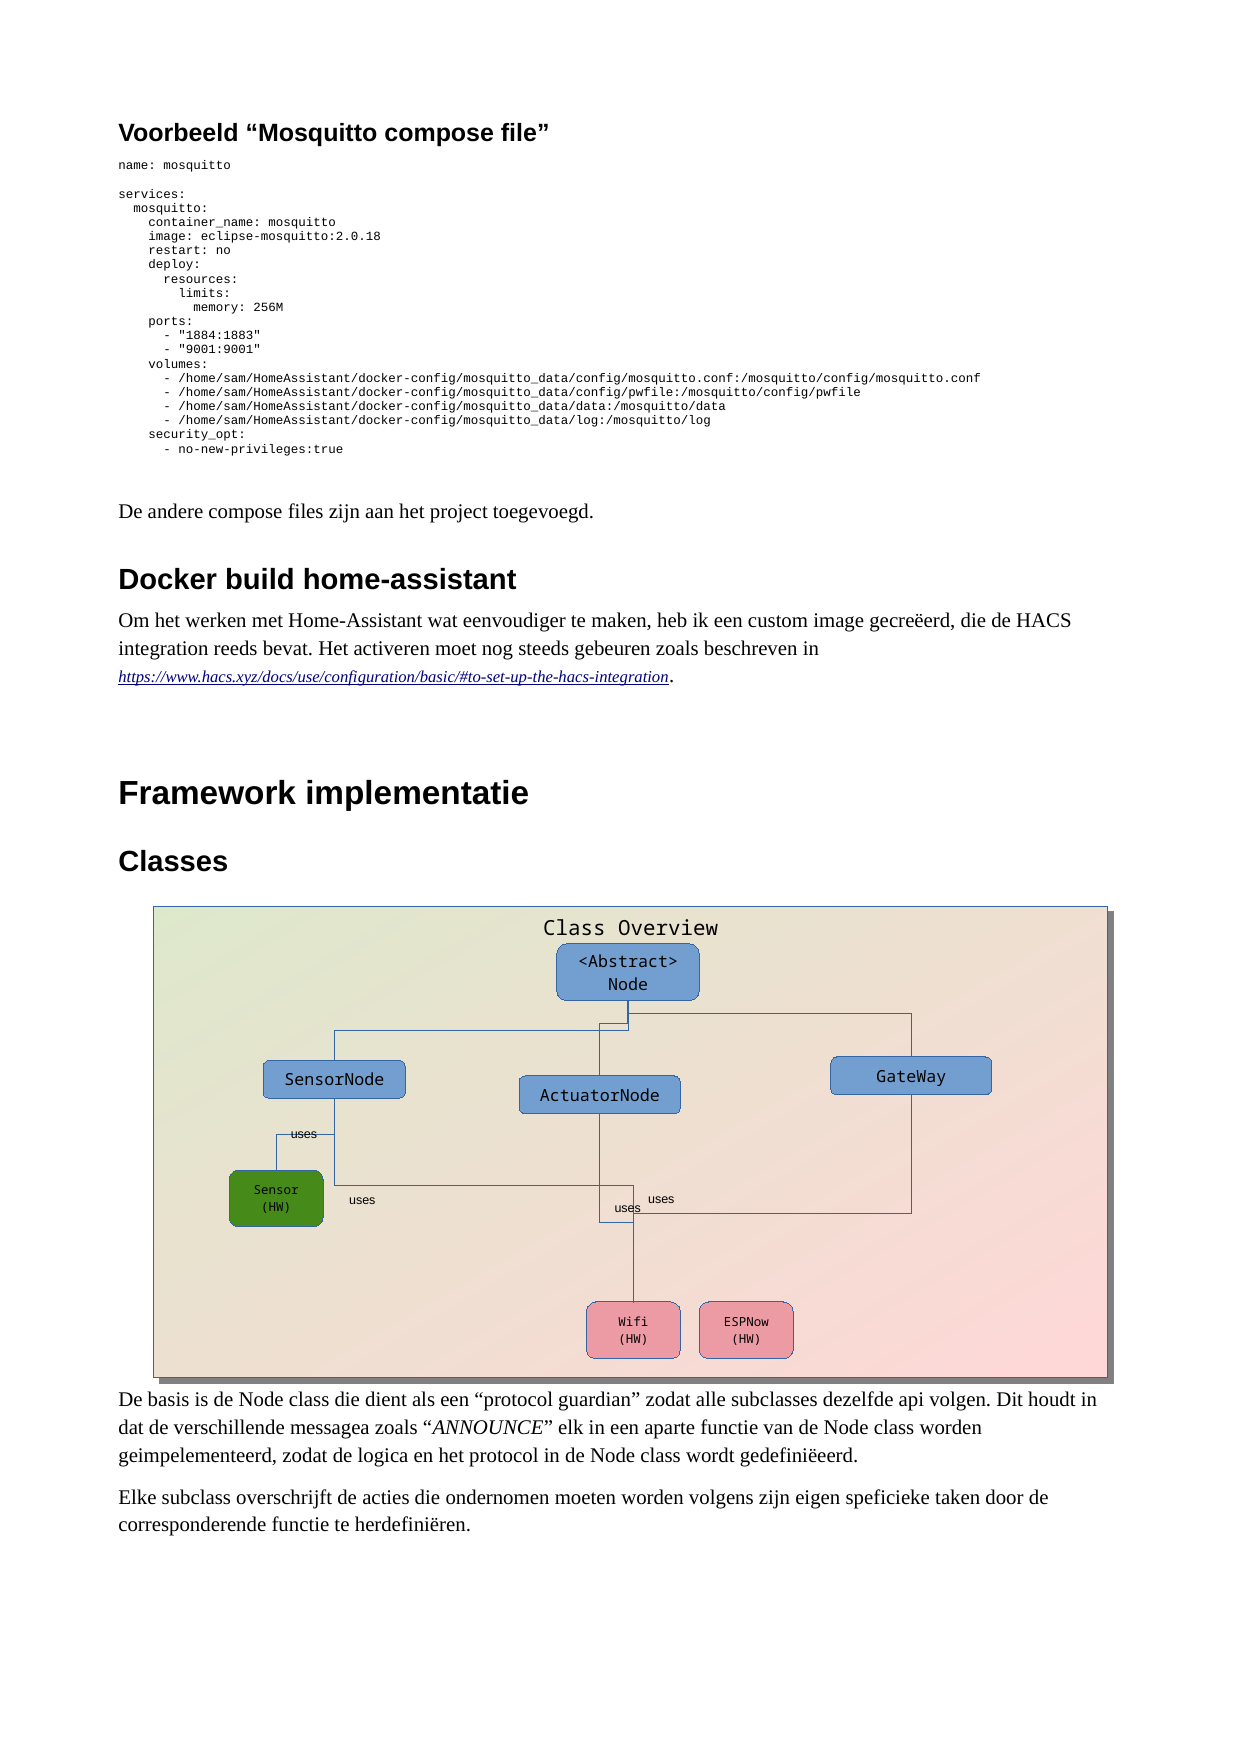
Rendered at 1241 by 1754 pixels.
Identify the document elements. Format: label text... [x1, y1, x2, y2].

text - /home/sam/HomeAssistant/docker-config/mosquitto_data/log:/mosquitto/log [118, 414, 1122, 428]
text - "1884:1883" [118, 329, 1122, 343]
text Om het werken met Home-Assistant wat eenvoudiger te maken, heb ik een custom image gecreëerd, die de HACS integration reeds bevat. Het activeren moet nog steeds gebeuren zoals beschreven in https://www.hacs.xyz/docs/use/configuration/basic/#to-set-up-the-hacs-integration. [118, 608, 1122, 687]
text name: mosquitto [118, 159, 1122, 173]
text services: [118, 188, 1122, 202]
text mosquitto: [118, 202, 1122, 216]
text De andere compose files zijn aan het project toegevoegd. [118, 499, 1122, 523]
text - /home/sam/HomeAssistant/docker-config/mosquitto_data/config/mosquitto.conf:/mosquitto/config/mosquitto.conf [118, 372, 1122, 386]
text security_opt: [118, 428, 1122, 443]
text restart: no [118, 244, 1122, 258]
text resources: [118, 273, 1122, 287]
text - "9001:9001" [118, 343, 1122, 358]
text container_name: mosquitto [118, 216, 1122, 230]
text ports: [118, 315, 1122, 329]
text image: eclipse-mosquitto:2.0.18 [118, 230, 1122, 244]
text limits: [118, 287, 1122, 301]
text De basis is de Node class die dient als een “protocol guardian” zodat alle subclasses dezelfde api volgen. Dit houdt in dat de verschillende messagea zoals “ANNOUNCE” elk in een aparte functie van de Node class worden geimpelementeerd, zodat de logica en het protocol in de Node class wordt gedefiniëeerd. [118, 891, 1122, 1467]
subtitle Docker build home-assistant [118, 562, 1122, 596]
subtitle Voorbeeld “Mosquitto compose file” [118, 118, 1122, 147]
text - /home/sam/HomeAssistant/docker-config/mosquitto_data/config/pwfile:/mosquitto/config/pwfile [118, 386, 1122, 400]
text memory: 256M [118, 301, 1122, 315]
subtitle Framework implementatie [118, 773, 1122, 811]
text volumes: [118, 358, 1122, 372]
text - /home/sam/HomeAssistant/docker-config/mosquitto_data/data:/mosquitto/data [118, 400, 1122, 414]
text - no-new-privileges:true [118, 443, 1122, 457]
text deploy: [118, 258, 1122, 273]
subtitle Classes [118, 844, 1122, 878]
text Elke subclass overschrijft de acties die ondernomen moeten worden volgens zijn eigen speficieke taken door de corresponderende functie te herdefiniëren. [118, 1485, 1122, 1536]
